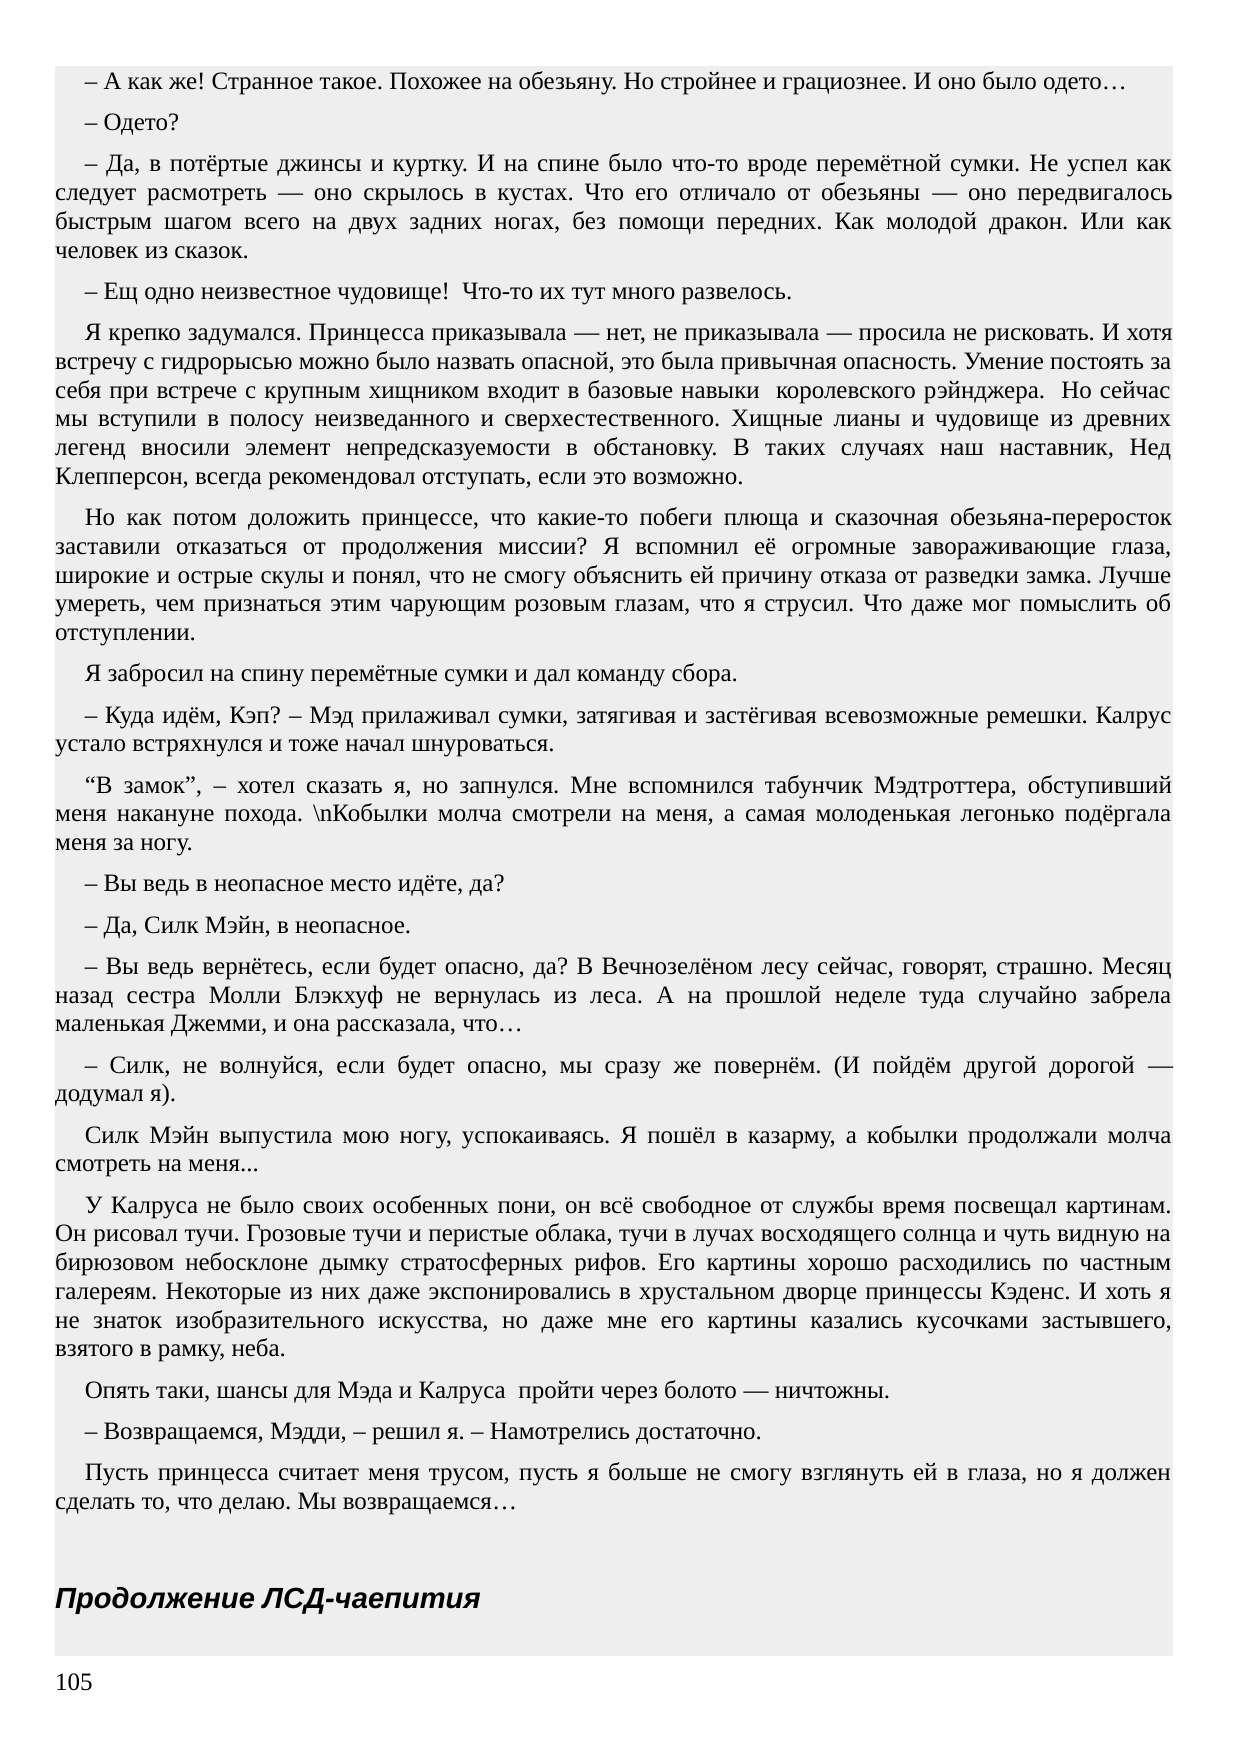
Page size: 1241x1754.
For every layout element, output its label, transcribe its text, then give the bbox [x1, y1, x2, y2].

subtitle Продолжение ЛСД-чаепития [55, 1581, 1173, 1614]
text Но как потом доложить принцессе, что какие-то побеги плюща и сказочная обезьяна-переросток заставили отказаться от продолжения миссии? Я вспомнил её огромные завораживающие глаза, широкие и острые скулы и понял, что не смогу объяснить ей причину отказа от разведки замка. Лучше умереть, чем признаться этим чарующим розовым глазам, что я струсил. Что даже мог помыслить об отступлении. [55, 502, 1173, 646]
text – Вы ведь в неопасное место идёте, да? [55, 868, 1173, 897]
text – Да, в потёртые джинсы и куртку. И на спине было что-то вроде перемётной сумки. Не успел как следует расмотреть — оно скрылось в кустах. Что его отличало от обезьяны — оно передвигалось быстрым шагом всего на двух задних ногах, без помощи передних. Как молодой дракон. Или как человек из сказок. [55, 148, 1173, 263]
text Я забросил на спину перемётные сумки и дал команду сбора. [55, 658, 1173, 687]
text – Вы ведь вернётесь, если будет опасно, да? В Вечнозелёном лесу сейчас, говорят, страшно. Месяц назад сестра Молли Блэкхуф не вернулась из леса. А на прошлой неделе туда случайно забрела маленькая Джемми, и она рассказала, что… [55, 951, 1173, 1037]
text У Калруса не было своих особенных пони, он всё свободное от службы время посвещал картинам. Он рисовал тучи. Грозовые тучи и перистые облака, тучи в лучах восходящего солнца и чуть видную на бирюзовом небосклоне дымку стратосферных рифов. Его картины хорошо расходились по частным галереям. Некоторые из них даже экспонировались в хрустальном дворце принцессы Кэденс. И хоть я не знаток изобразительного искусства, но даже мне его картины казались кусочками застывшего, взятого в рамку, неба. [55, 1190, 1173, 1362]
text Опять таки, шансы для Мэда и Калруса пройти через болото — ничтожны. [55, 1375, 1173, 1403]
text Пусть принцесса считает меня трусом, пусть я больше не смогу взглянуть ей в глаза, но я должен сделать то, что делаю. Мы возвращаемся… [55, 1457, 1173, 1515]
text Силк Мэйн выпустила мою ногу, успокаиваясь. Я пошёл в казарму, а кобылки продолжали молча смотреть на меня... [55, 1120, 1173, 1177]
text – Да, Силк Мэйн, в неопасное. [55, 910, 1173, 938]
text Я крепко задумался. Принцесса приказывала — нет, не приказывала — просила не рисковать. И хотя встречу с гидрорысью можно было назвать опасной, это была привычная опасность. Умение постоять за себя при встрече с крупным хищником входит в базовые навыки королевского рэйнджера. Но сейчас мы вступили в полосу неизведанного и сверхестественного. Хищные лианы и чудовище из древних легенд вносили элемент непредсказуемости в обстановку. В таких случаях наш наставник, Нед Клепперсон, всегда рекомендовал отступать, если это возможно. [55, 317, 1173, 490]
text – Одето? [55, 107, 1173, 136]
text – Силк, не волнуйся, если будет опасно, мы сразу же повернём. (И пойдём другой дорогой — додумал я). [55, 1050, 1173, 1107]
text – Куда идём, Кэп? – Мэд прилаживал сумки, затягивая и застёгивая всевозможные ремешки. Калрус устало встряхнулся и тоже начал шнуроваться. [55, 700, 1173, 757]
text “В замок”, – хотел сказать я, но запнулся. Мне вспомнился табунчик Мэдтроттера, обступивший меня накануне похода. \nКобылки молча смотрели на меня, а самая молоденькая легонько подёргала меня за ногу. [55, 770, 1173, 856]
text – Возвращаемся, Мэдди, – решил я. – Намотрелись достаточно. [55, 1416, 1173, 1445]
text – Ещ одно неизвестное чудовище! Что-то их тут много развелось. [55, 276, 1173, 305]
text – А как же! Странное такое. Похожее на обезьяну. Но стройнее и грациознее. И оно было одето… [55, 66, 1173, 95]
